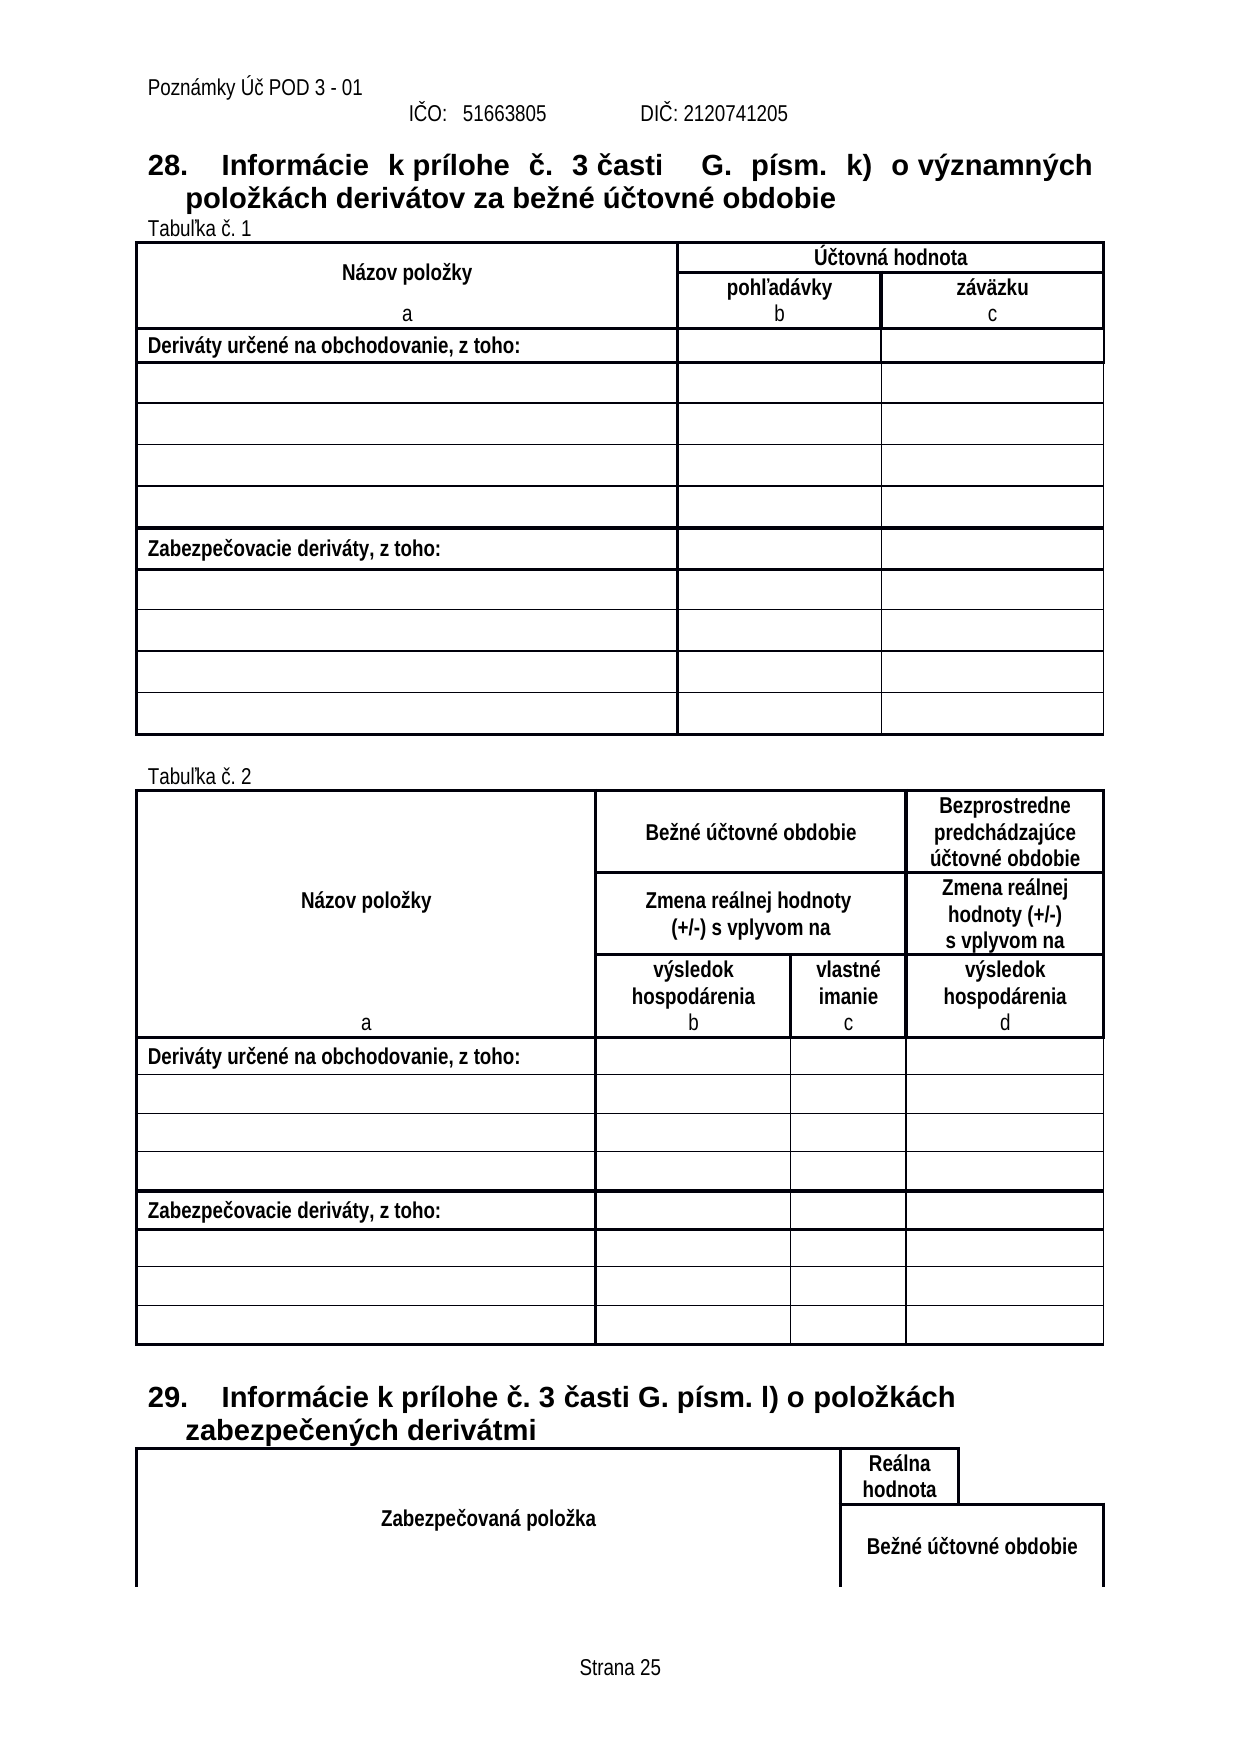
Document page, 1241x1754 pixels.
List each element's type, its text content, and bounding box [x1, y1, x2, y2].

table_cell [597, 1306, 790, 1343]
table_cell [791, 1039, 905, 1074]
table_cell [597, 1267, 790, 1304]
table_cell [791, 1075, 905, 1112]
title Informácie k prílohe č. 3 časti G. písm. k) o významných položkách derivátov za bežné účtovné obdobie [148, 148, 1092, 215]
table_cell [907, 1039, 1103, 1074]
table_cell [138, 487, 676, 526]
table_cell [679, 530, 881, 568]
table_cell [679, 571, 881, 609]
table_cell [882, 652, 1103, 692]
table_cell c [792, 1009, 904, 1036]
table_cell [597, 1114, 790, 1151]
table_header Bežné účtovné obdobie [597, 792, 904, 871]
table_cell [138, 1114, 594, 1151]
table_cell [907, 1231, 1103, 1266]
table_cell [138, 571, 676, 609]
table_cell [138, 1075, 594, 1112]
table_cell Zmena reálnej hodnoty (+/-) s vplyvom na [597, 874, 904, 953]
table_cell [679, 487, 881, 526]
table_cell b [597, 1009, 789, 1036]
table_cell [138, 404, 676, 444]
table_cell pohľadávky [679, 274, 879, 300]
title Informácie k prílohe č. 3 časti G. písm. l) o položkách zabezpečených derivátmi [148, 1380, 1092, 1447]
table_cell [791, 1193, 905, 1228]
table_cell [882, 487, 1103, 526]
table_cell [679, 445, 881, 485]
table_header Účtovná hodnota [679, 244, 1102, 271]
table_cell [679, 652, 881, 692]
table_cell [882, 530, 1103, 568]
table_header Bezprostredne predchádzajúce účtovné obdobie [908, 792, 1102, 871]
table_cell [679, 693, 881, 733]
table_cell [791, 1152, 905, 1189]
table_cell Zabezpečovacie deriváty, z toho: [138, 530, 676, 568]
table_cell [138, 445, 676, 485]
table_cell [907, 1075, 1103, 1112]
table_cell Bežné účtovné obdobie [842, 1506, 1102, 1587]
table_cell Deriváty určené na obchodovanie, z toho: [138, 1039, 594, 1074]
table_header Názov položky [138, 792, 594, 1009]
table_cell vlastné imanie [792, 956, 904, 1009]
table_cell [907, 1193, 1103, 1228]
table_cell [679, 330, 880, 361]
table_cell záväzku [883, 274, 1102, 300]
table_cell [791, 1306, 905, 1343]
text Tabuľka č. 2 [148, 763, 1092, 789]
table_cell [882, 445, 1103, 485]
table_cell [907, 1114, 1103, 1151]
table_cell a [138, 300, 676, 327]
table_cell [138, 364, 676, 402]
table_cell [679, 610, 881, 650]
table_cell [138, 610, 676, 650]
table_cell [907, 1267, 1103, 1304]
table_cell [597, 1231, 790, 1266]
table_cell Zabezpečovacie deriváty, z toho: [138, 1193, 594, 1228]
table_cell výsledok hospodárenia [908, 956, 1102, 1009]
table_cell [138, 1306, 594, 1343]
text Tabuľka č. 1 [148, 215, 1092, 241]
table_cell [882, 364, 1103, 402]
table_cell [679, 364, 881, 402]
table_cell [882, 610, 1103, 650]
table_cell [882, 571, 1103, 609]
table_cell [597, 1152, 790, 1189]
table_cell [907, 1152, 1103, 1189]
table_header Názov položky [138, 244, 676, 300]
table_cell [597, 1193, 790, 1228]
table_cell [138, 1152, 594, 1189]
table_cell výsledok hospodárenia [597, 956, 789, 1009]
table_cell [882, 330, 1103, 361]
table_cell [138, 1231, 594, 1266]
table_header Zabezpečovaná položka [138, 1450, 839, 1587]
table_cell Zmena reálnej hodnoty (+/-) s vplyvom na [908, 874, 1102, 953]
table_cell a [138, 1009, 594, 1036]
table_cell [791, 1267, 905, 1304]
table_cell [882, 404, 1103, 444]
table_cell [138, 1267, 594, 1304]
table_cell [907, 1306, 1103, 1343]
table_cell [791, 1114, 905, 1151]
table_cell [882, 693, 1103, 733]
table_cell Deriváty určené na obchodovanie, z toho: [138, 330, 676, 361]
table_cell c [883, 300, 1102, 327]
table_cell [138, 693, 676, 733]
table_cell b [679, 300, 879, 327]
table_cell [597, 1075, 790, 1112]
table_header Reálna hodnota [842, 1450, 957, 1503]
table_cell [138, 652, 676, 692]
table_cell [597, 1039, 790, 1074]
table_cell [791, 1231, 905, 1266]
table_cell d [908, 1009, 1102, 1036]
table_cell [679, 404, 881, 444]
